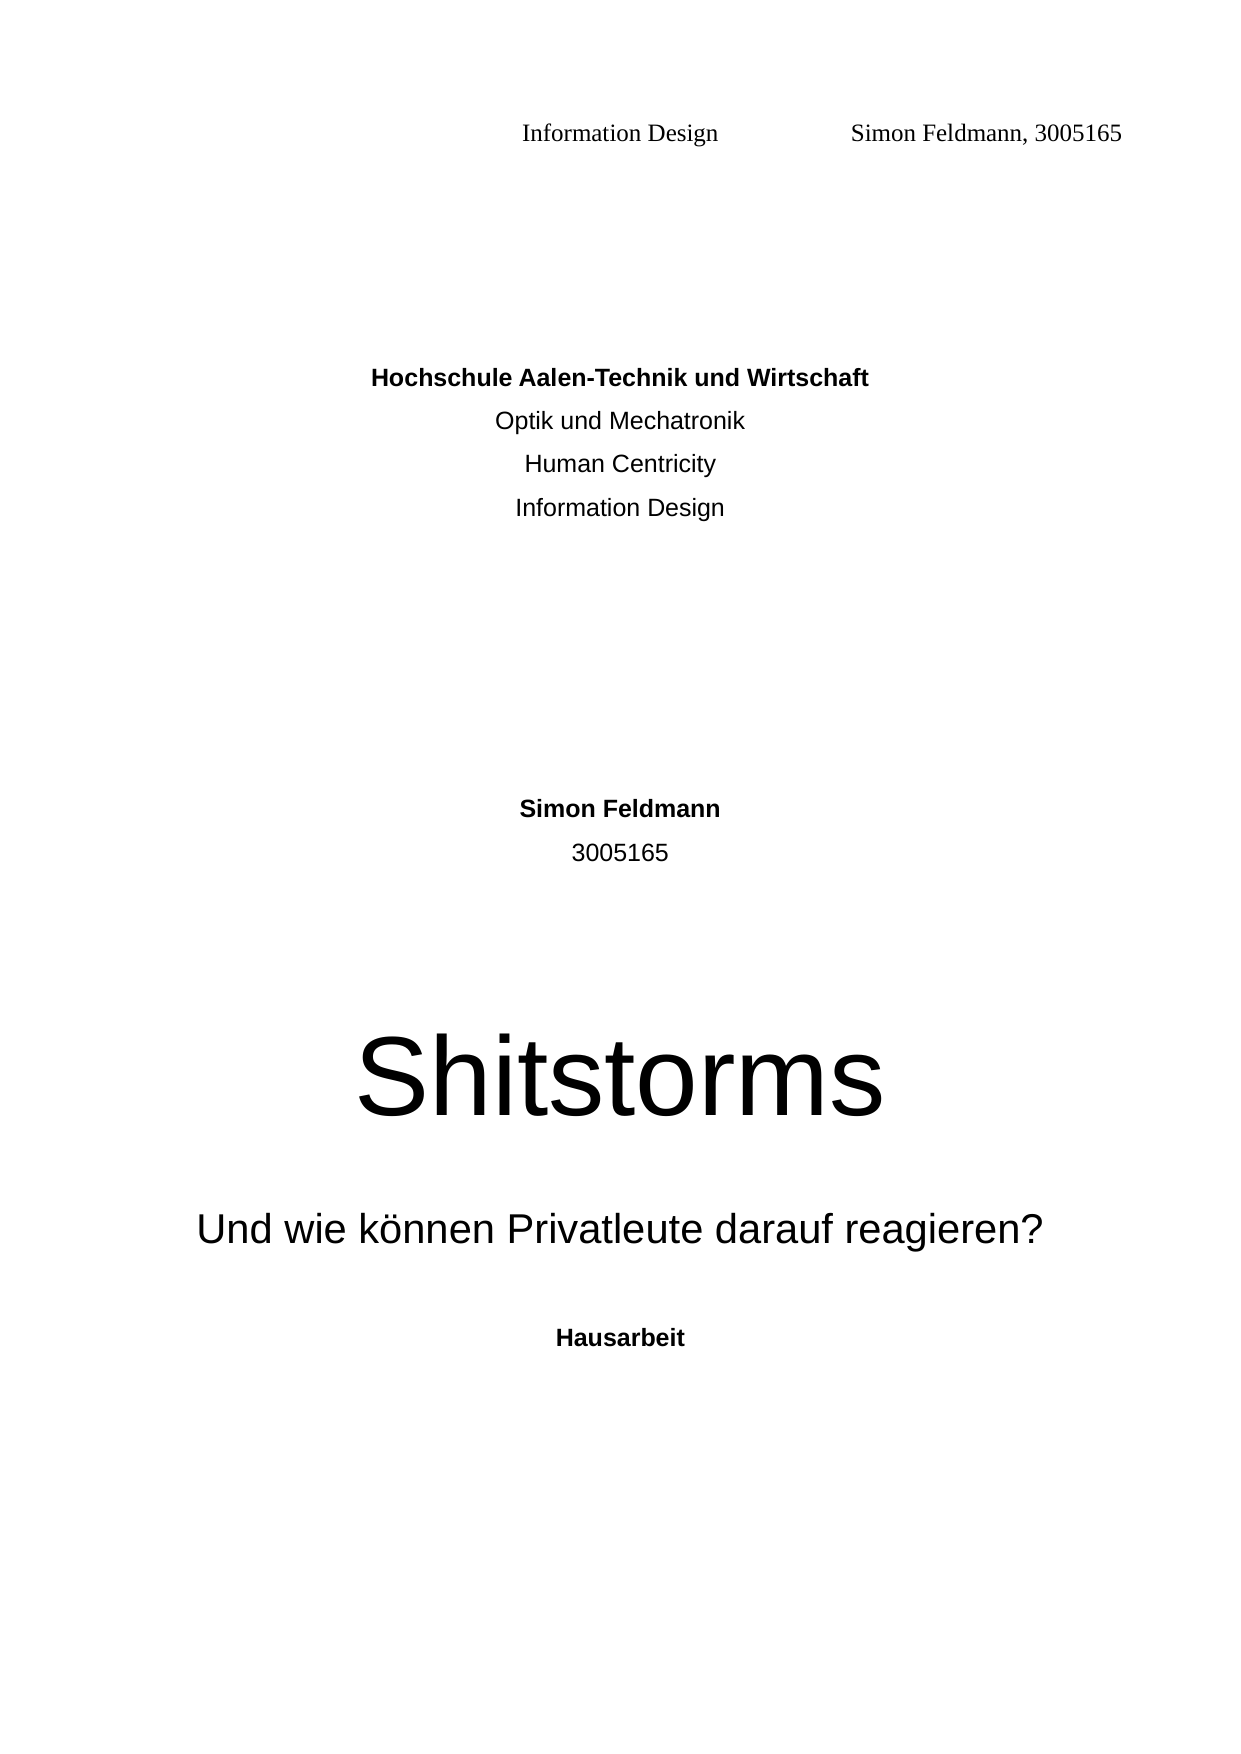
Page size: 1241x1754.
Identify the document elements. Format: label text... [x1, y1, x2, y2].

text Hochschule Aalen-Technik und Wirtschaft [118, 363, 1122, 392]
text Simon Feldmann [118, 794, 1122, 823]
text Human Centricity [118, 449, 1122, 478]
text Und wie können Privatleute darauf reagieren? [118, 1204, 1122, 1252]
text Optik und Mechatronik [118, 406, 1122, 435]
text Shitstorms [118, 1010, 1122, 1139]
text Hausarbeit [118, 1323, 1122, 1352]
text Information Design [118, 493, 1122, 521]
text 3005165 [118, 838, 1122, 866]
